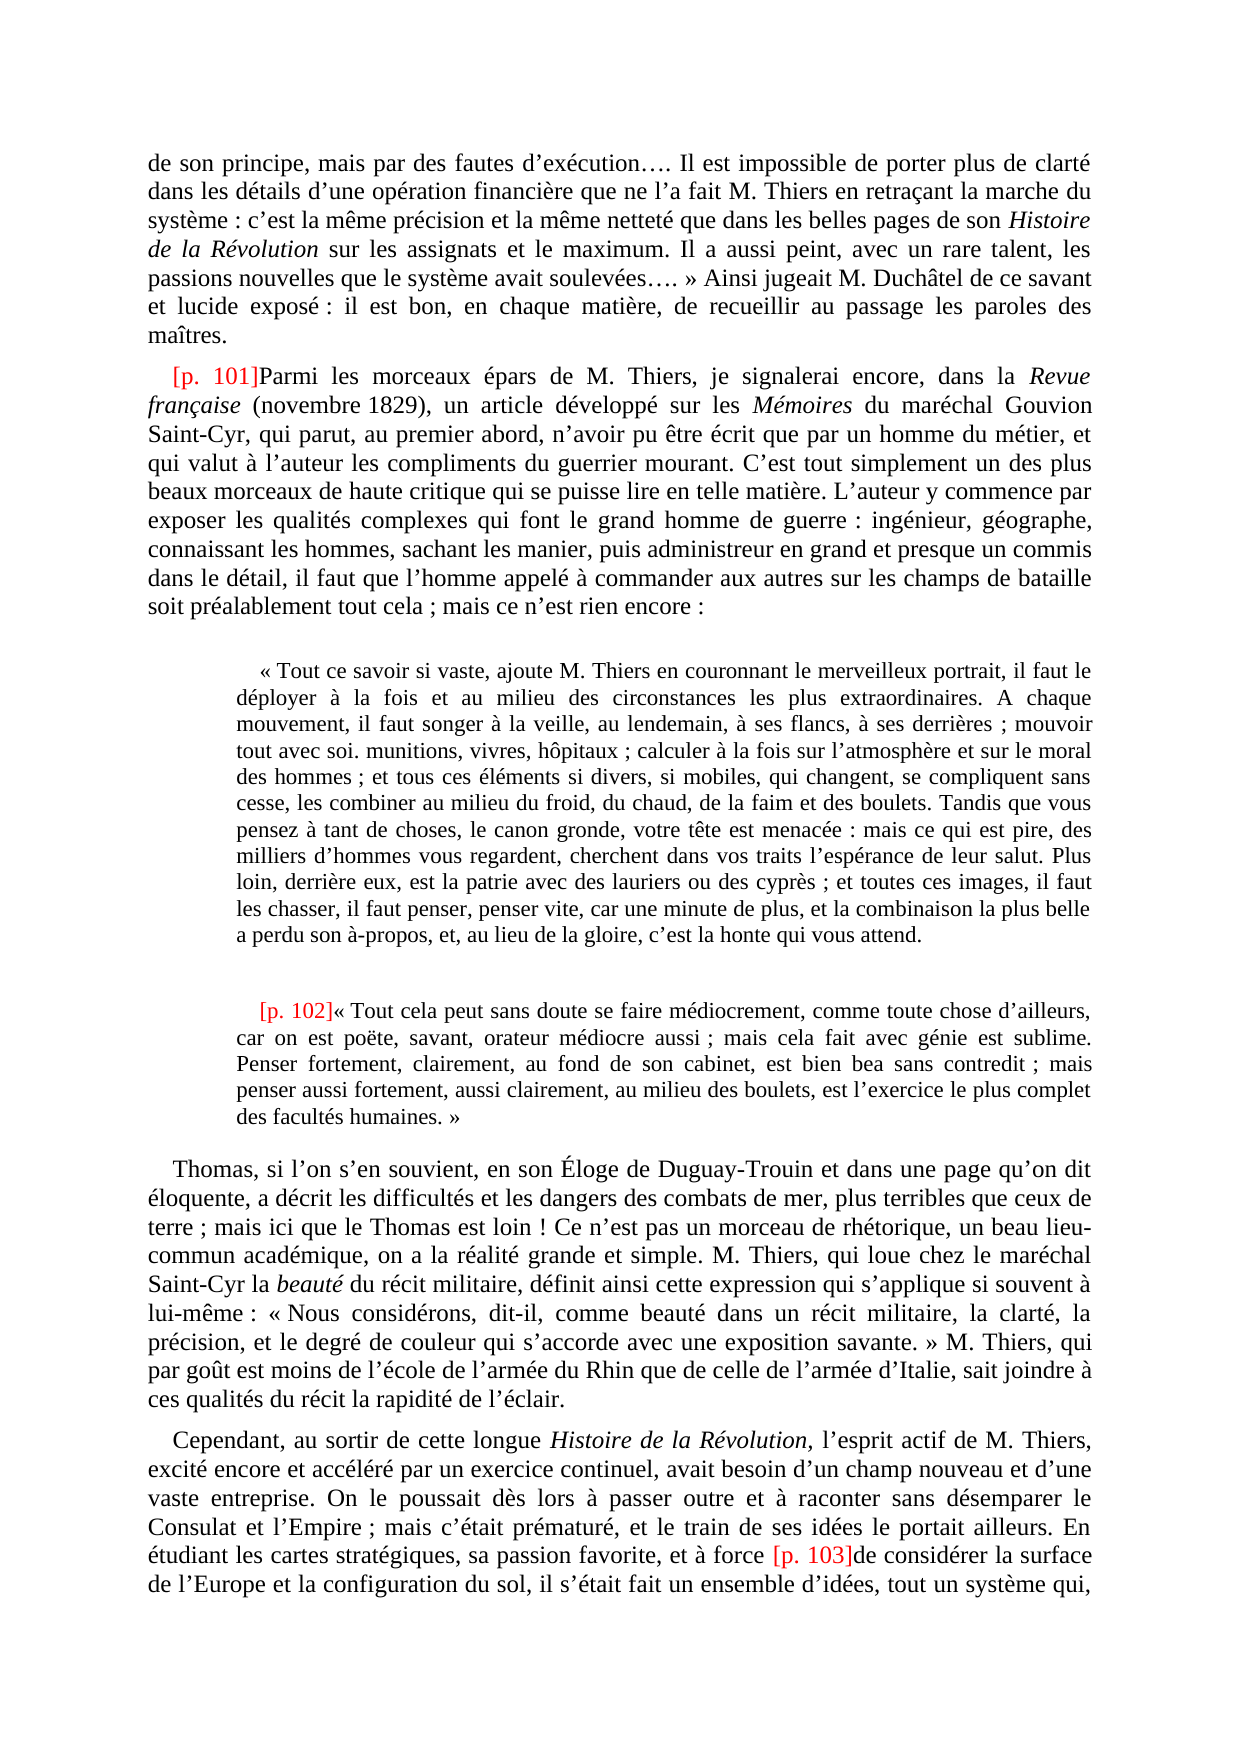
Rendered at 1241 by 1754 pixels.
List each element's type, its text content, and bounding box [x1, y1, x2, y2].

text Cependant, au sortir de cette longue Histoire de la Révolution, l’esprit actif de M. Thiers, excité encore et accéléré par un exercice continuel, avait besoin d’un champ nouveau et d’une vaste entreprise. On le poussait dès lors à passer outre et à raconter sans désemparer le Consulat et l’Empire ; mais c’était prématuré, et le train de ses idées le portait ailleurs. En étudiant les cartes stratégiques, sa passion favorite, et à force [p. 103]de considérer la surface de l’Europe et la configuration du sol, il s’était fait un ensemble d’idées, tout un système qui, [148, 1426, 1093, 1598]
text « Tout ce savoir si vaste, ajoute M. Thiers en couronnant le merveilleux portrait, il faut le déployer à la fois et au milieu des circonstances les plus extraordinaires. A chaque mouvement, il faut songer à la veille, au lendemain, à ses flancs, à ses derrières ; mouvoir tout avec soi. munitions, vivres, hôpitaux ; calculer à la fois sur l’atmosphère et sur le moral des hommes ; et tous ces éléments si divers, si mobiles, qui changent, se compliquent sans cesse, les combiner au milieu du froid, du chaud, de la faim et des boulets. Tandis que vous pensez à tant de choses, le canon gronde, votre tête est menacée : mais ce qui est pire, des milliers d’hommes vous regardent, cherchent dans vos traits l’espérance de leur salut. Plus loin, derrière eux, est la patrie avec des lauriers ou des cyprès ; et toutes ces images, il faut les chasser, il faut penser, penser vite, car une minute de plus, et la combinaison la plus belle a perdu son à-propos, et, au lieu de la gloire, c’est la honte qui vous attend. [236, 658, 1093, 947]
text de son principe, mais par des fautes d’exécution…. Il est impossible de porter plus de clarté dans les détails d’une opération financière que ne l’a fait M. Thiers en retraçant la marche du système : c’est la même précision et la même netteté que dans les belles pages de son Histoire de la Révolution sur les assignats et le maximum. Il a aussi peint, avec un rare talent, les passions nouvelles que le système avait soulevées…. » Ainsi jugeait M. Duchâtel de ce savant et lucide exposé : il est bon, en chaque matière, de recueillir au passage les paroles des maîtres. [148, 148, 1093, 349]
text [p. 102]« Tout cela peut sans doute se faire médiocrement, comme toute chose d’ailleurs, car on est poëte, savant, orateur médiocre aussi ; mais cela fait avec génie est sublime. Penser fortement, clairement, au fond de son cabinet, est bien bea sans contredit ; mais penser aussi fortement, aussi clairement, au milieu des boulets, est l’exercice le plus complet des facultés humaines. » [236, 997, 1093, 1129]
text [p. 101]Parmi les morceaux épars de M. Thiers, je signalerai encore, dans la Revue française (novembre 1829), un article développé sur les Mémoires du maréchal Gouvion Saint-Cyr, qui parut, au premier abord, n’avoir pu être écrit que par un homme du métier, et qui valut à l’auteur les compliments du guerrier mourant. C’est tout simplement un des plus beaux morceaux de haute critique qui se puisse lire en telle matière. L’auteur y commence par exposer les qualités complexes qui font le grand homme de guerre : ingénieur, géographe, connaissant les hommes, sachant les manier, puis administreur en grand et presque un commis dans le détail, il faut que l’homme appelé à commander aux autres sur les champs de bataille soit préalablement tout cela ; mais ce n’est rien encore : [148, 361, 1093, 620]
text Thomas, si l’on s’en souvient, en son Éloge de Duguay-Trouin et dans une page qu’on dit éloquente, a décrit les difficultés et les dangers des combats de mer, plus terribles que ceux de terre ; mais ici que le Thomas est loin ! Ce n’est pas un morceau de rhétorique, un beau lieu-commun académique, on a la réalité grande et simple. M. Thiers, qui loue chez le maréchal Saint-Cyr la beauté du récit militaire, définit ainsi cette expression qui s’applique si souvent à lui-même : « Nous considérons, dit-il, comme beauté dans un récit militaire, la clarté, la précision, et le degré de couleur qui s’accorde avec une exposition savante. » M. Thiers, qui par goût est moins de l’école de l’armée du Rhin que de celle de l’armée d’Italie, sait joindre à ces qualités du récit la rapidité de l’éclair. [148, 1154, 1093, 1413]
